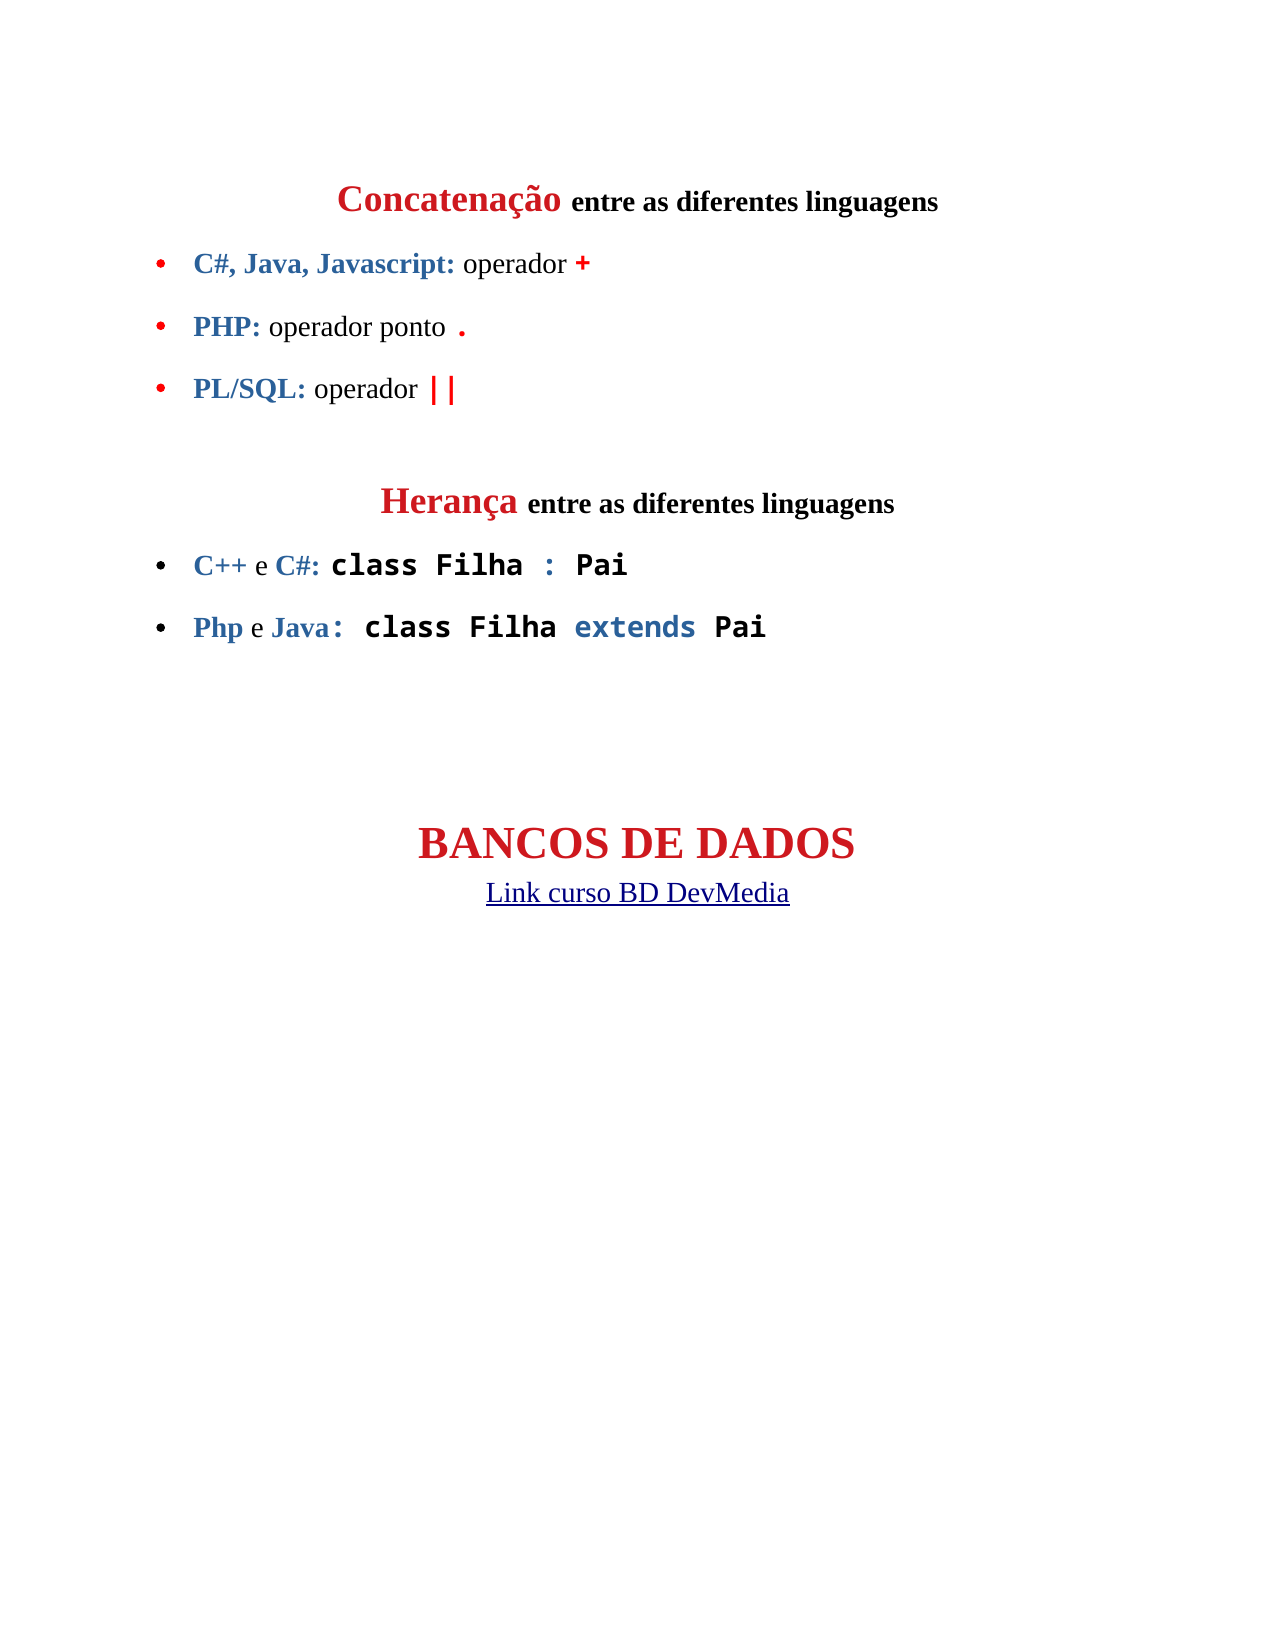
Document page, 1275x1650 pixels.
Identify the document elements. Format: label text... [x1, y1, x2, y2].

list C++ e C#: class Filha : Pai [156, 544, 1157, 584]
list PHP: operador ponto . [156, 305, 1157, 344]
text BANCOS DE DADOS Link curso BD DevMedia [118, 816, 1157, 909]
text Concatenação entre as diferentes linguagens [118, 176, 1157, 219]
list Php e Java: class Filha extends Pai [156, 607, 1157, 646]
list PL/SQL: operador || [156, 367, 1157, 407]
text Herança entre as diferentes linguagens [118, 478, 1157, 521]
list C#, Java, Javascript: operador + [156, 243, 1157, 282]
